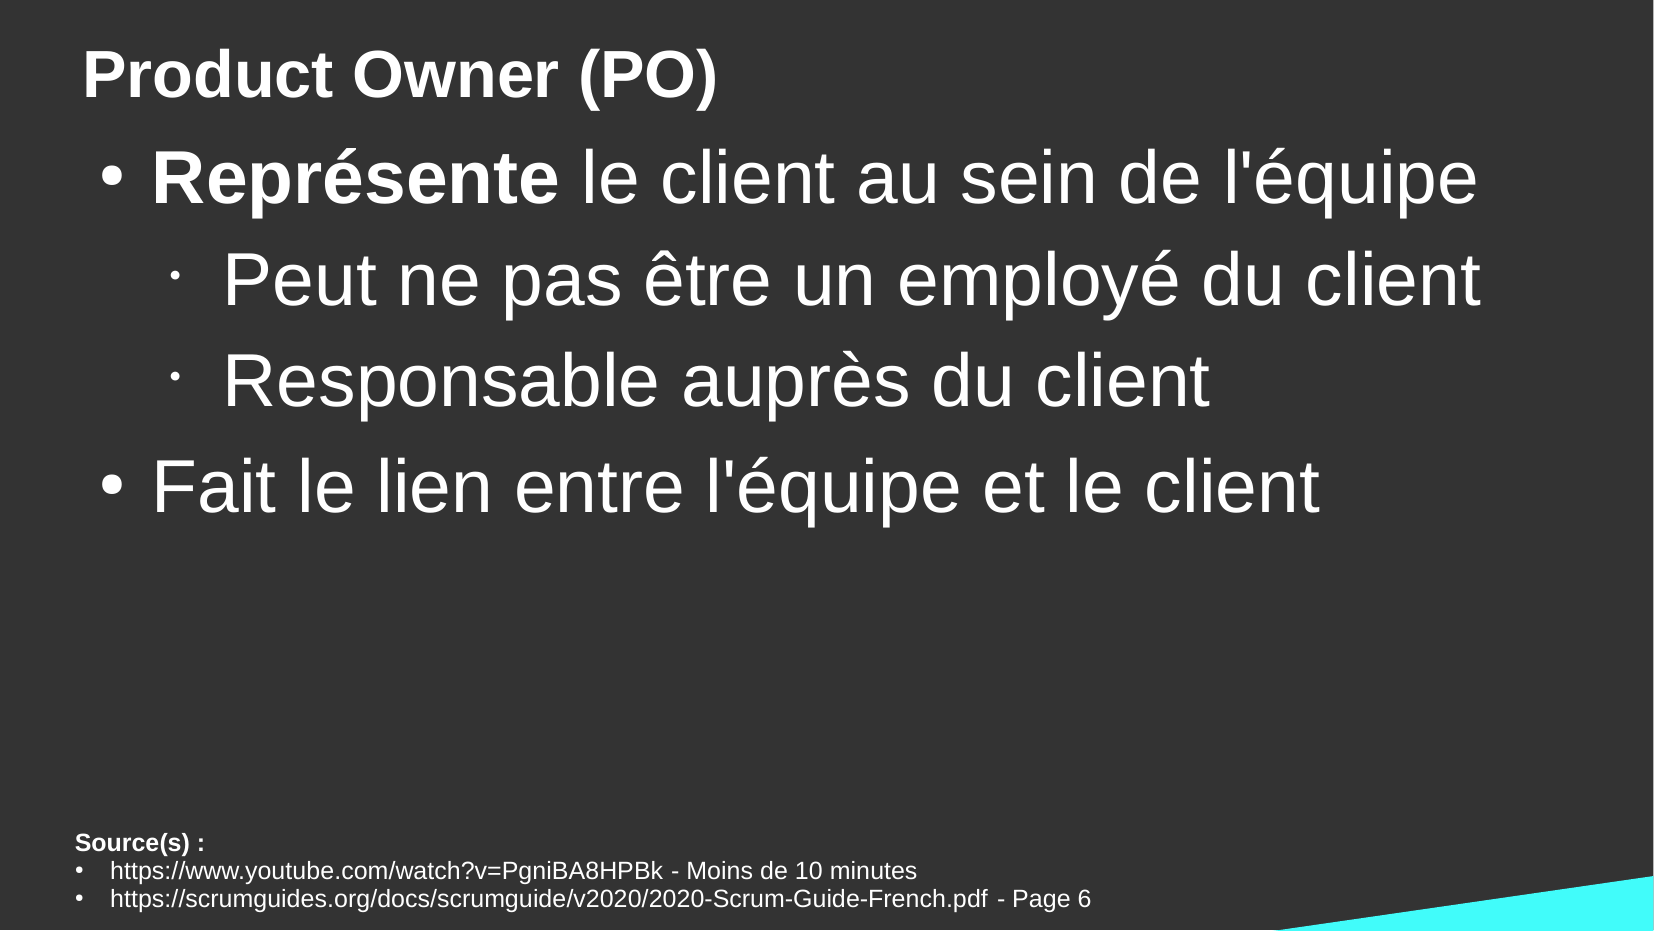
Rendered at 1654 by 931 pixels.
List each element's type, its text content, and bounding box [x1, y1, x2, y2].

title Product Owner (PO) [82, 37, 1571, 122]
text_box Source(s) : https://www.youtube.com/watch?v=PgniBA8HPBk - Moins de 10 minutes https://scrumguides.org/docs/scrumguide/v2020/2020-Scrum-Guide-French.pdf - Page 6 [60, 821, 1546, 921]
text_box [1272, 875, 1654, 931]
list Représente le client au sein de l'équipe Peut ne pas être un employé du client Responsable auprès du client Fait le lien entre l'équipe et le client [80, 135, 1620, 777]
